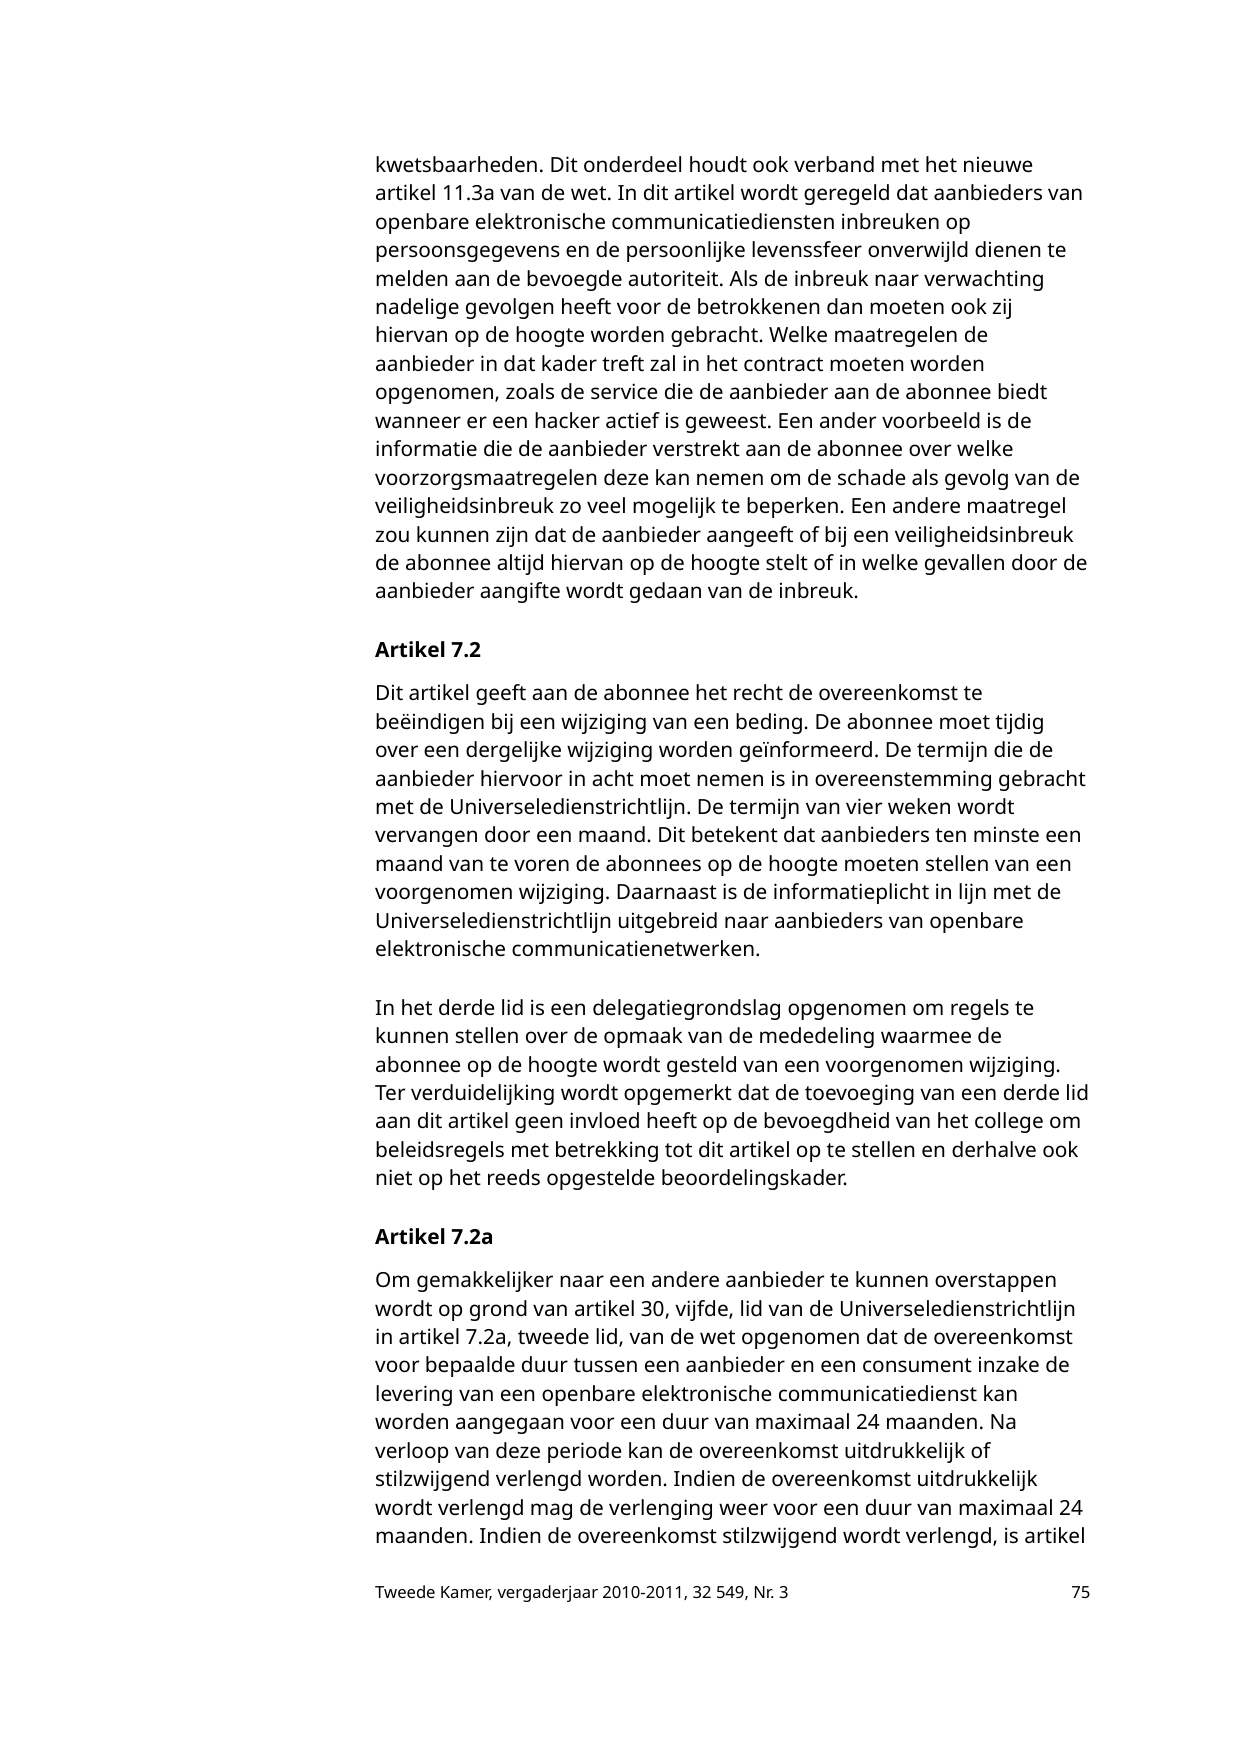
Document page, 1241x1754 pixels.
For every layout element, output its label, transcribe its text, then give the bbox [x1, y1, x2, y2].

text kwetsbaarheden. Dit onderdeel houdt ook verband met het nieuwe artikel 11.3a van de wet. In dit artikel wordt geregeld dat aanbieders van openbare elektronische communicatiediensten inbreuken op persoonsgegevens en de persoonlijke levenssfeer onverwijld dienen te melden aan de bevoegde autoriteit. Als de inbreuk naar verwachting nadelige gevolgen heeft voor de betrokkenen dan moeten ook zij hiervan op de hoogte worden gebracht. Welke maatregelen de aanbieder in dat kader treft zal in het contract moeten worden opgenomen, zoals de service die de aanbieder aan de abonnee biedt wanneer er een hacker actief is geweest. Een ander voorbeeld is de informatie die de aanbieder verstrekt aan de abonnee over welke voorzorgsmaatregelen deze kan nemen om de schade als gevolg van de veiligheidsinbreuk zo veel mogelijk te beperken. Een andere maatregel zou kunnen zijn dat de aanbieder aangeeft of bij een veiligheidsinbreuk de abonnee altijd hiervan op de hoogte stelt of in welke gevallen door de aanbieder aangifte wordt gedaan van de inbreuk. [375, 150, 1090, 605]
text Dit artikel geeft aan de abonnee het recht de overeenkomst te beëindigen bij een wijziging van een beding. De abonnee moet tijdig over een dergelijke wijziging worden geïnformeerd. De termijn die de aanbieder hiervoor in acht moet nemen is in overeenstemming gebracht met de Universeledienstrichtlijn. De termijn van vier weken wordt vervangen door een maand. Dit betekent dat aanbieders ten minste een maand van te voren de abonnees op de hoogte moeten stellen van een voorgenomen wijziging. Daarnaast is de informatieplicht in lijn met de Universeledienstrichtlijn uitgebreid naar aanbieders van openbare elektronische communicatienetwerken. [375, 678, 1090, 963]
text Artikel 7.2a [375, 1222, 1090, 1250]
text Artikel 7.2 [375, 635, 1090, 663]
text In het derde lid is een delegatiegrondslag opgenomen om regels te kunnen stellen over de opmaak van de mededeling waarmee de abonnee op de hoogte wordt gesteld van een voorgenomen wijziging. Ter verduidelijking wordt opgemerkt dat de toevoeging van een derde lid aan dit artikel geen invloed heeft op de bevoegdheid van het college om beleidsregels met betrekking tot dit artikel op te stellen en derhalve ook niet op het reeds opgestelde beoordelingskader. [375, 993, 1090, 1192]
text Om gemakkelijker naar een andere aanbieder te kunnen overstappen wordt op grond van artikel 30, vijfde, lid van de Universeledienstrichtlijn in artikel 7.2a, tweede lid, van de wet opgenomen dat de overeenkomst voor bepaalde duur tussen een aanbieder en een consument inzake de levering van een openbare elektronische communicatiedienst kan worden aangegaan voor een duur van maximaal 24 maanden. Na verloop van deze periode kan de overeenkomst uitdrukkelijk of stilzwijgend verlengd worden. Indien de overeenkomst uitdrukkelijk wordt verlengd mag de verlenging weer voor een duur van maximaal 24 maanden. Indien de overeenkomst stilzwijgend wordt verlengd, is artikel [375, 1265, 1090, 1550]
